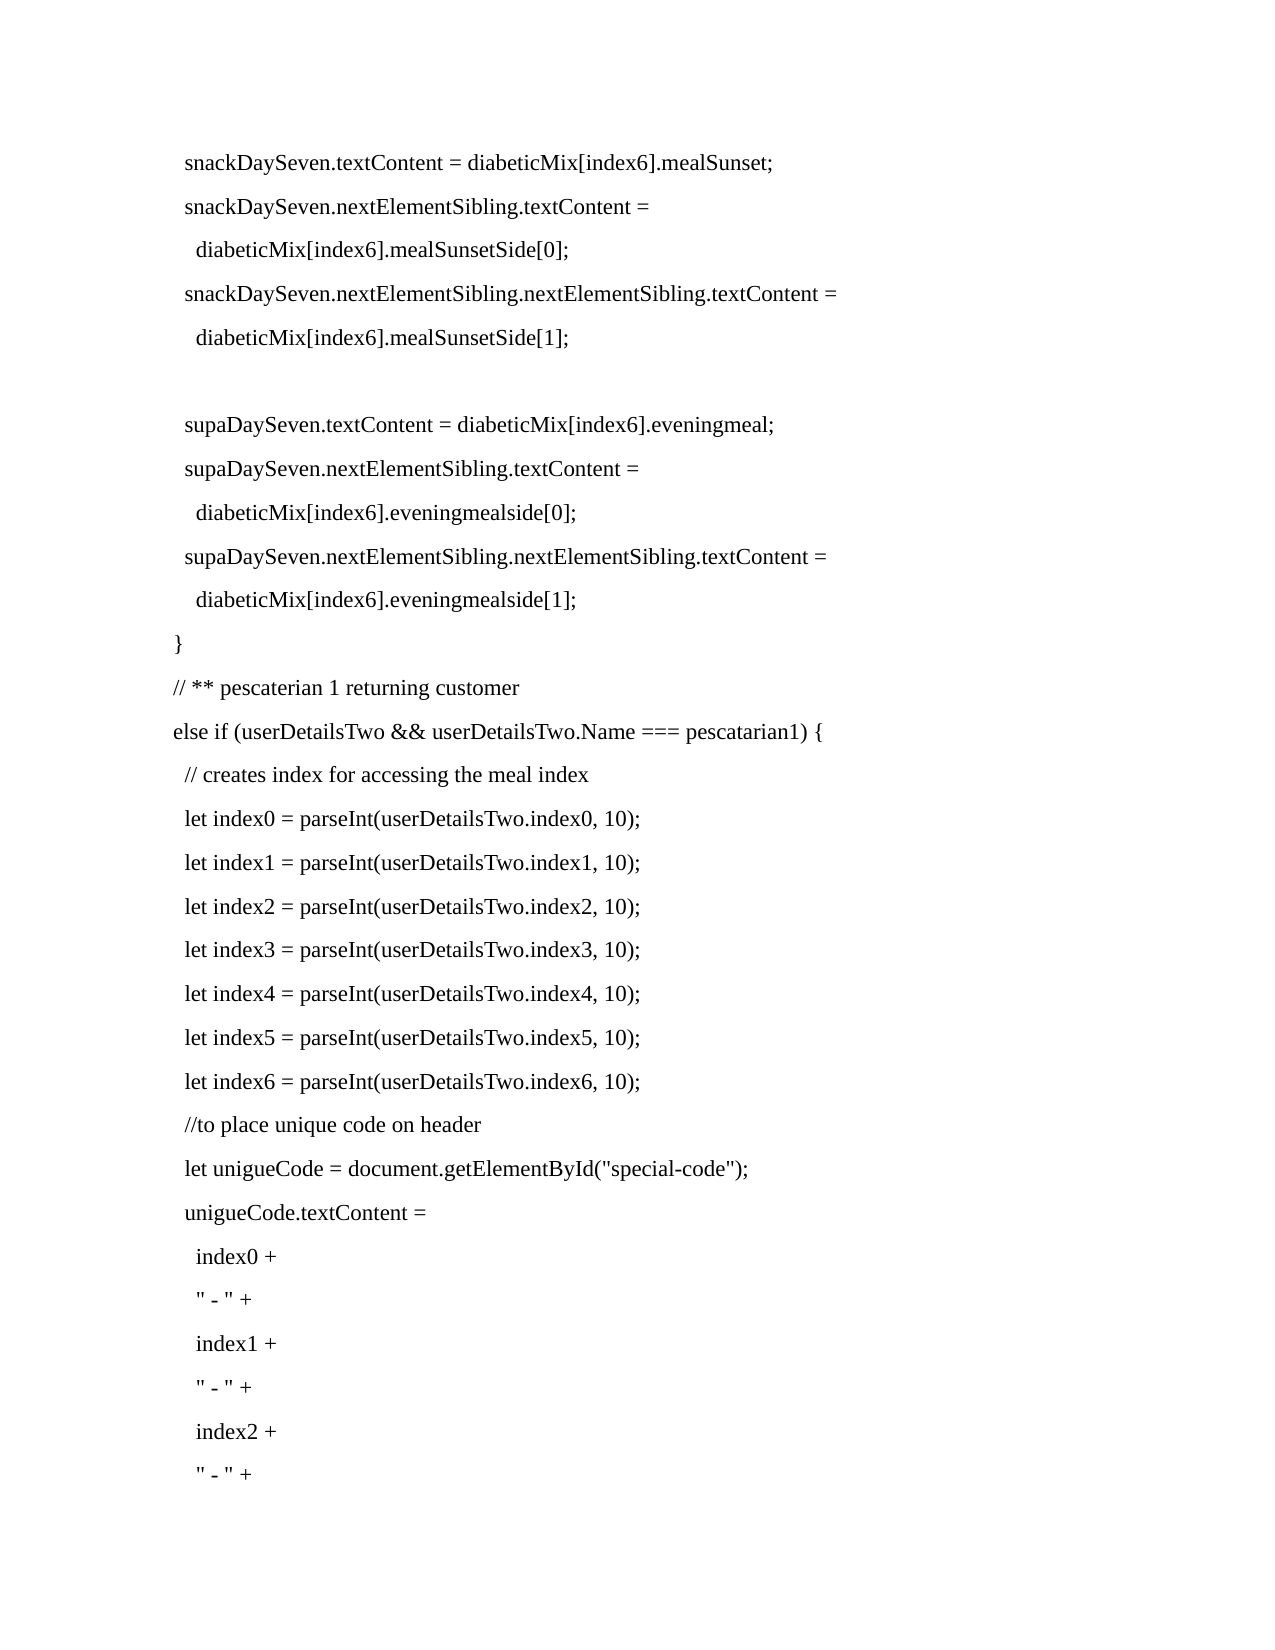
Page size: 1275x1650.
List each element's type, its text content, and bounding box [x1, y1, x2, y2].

text index1 + [150, 1331, 1125, 1357]
text supaDaySeven.nextElementSibling.textContent = [150, 456, 1125, 482]
text let index6 = parseInt(userDetailsTwo.index6, 10); [150, 1069, 1125, 1094]
text let index4 = parseInt(userDetailsTwo.index4, 10); [150, 981, 1125, 1007]
text let index0 = parseInt(userDetailsTwo.index0, 10); [150, 806, 1125, 832]
text let index3 = parseInt(userDetailsTwo.index3, 10); [150, 937, 1125, 963]
text else if (userDetailsTwo && userDetailsTwo.Name === pescatarian1) { [150, 719, 1125, 744]
text diabeticMix[index6].mealSunsetSide[1]; [150, 325, 1125, 350]
text snackDaySeven.nextElementSibling.nextElementSibling.textContent = [150, 281, 1125, 307]
text snackDaySeven.textContent = diabeticMix[index6].mealSunset; [150, 150, 1125, 175]
text // ** pescaterian 1 returning customer [150, 675, 1125, 700]
text supaDaySeven.nextElementSibling.nextElementSibling.textContent = [150, 544, 1125, 569]
text } [150, 631, 1125, 657]
text index2 + [150, 1419, 1125, 1444]
text //to place unique code on header [150, 1112, 1125, 1138]
text snackDaySeven.nextElementSibling.textContent = [150, 194, 1125, 219]
text " - " + [150, 1287, 1125, 1313]
text diabeticMix[index6].eveningmealside[1]; [150, 587, 1125, 613]
text // creates index for accessing the meal index [150, 762, 1125, 788]
text " - " + [150, 1375, 1125, 1400]
text " - " + [150, 1462, 1125, 1488]
text index0 + [150, 1244, 1125, 1269]
text unigueCode.textContent = [150, 1200, 1125, 1225]
text let index1 = parseInt(userDetailsTwo.index1, 10); [150, 850, 1125, 875]
text let unigueCode = document.getElementById("special-code"); [150, 1156, 1125, 1182]
text let index5 = parseInt(userDetailsTwo.index5, 10); [150, 1025, 1125, 1050]
text let index2 = parseInt(userDetailsTwo.index2, 10); [150, 894, 1125, 919]
text supaDaySeven.textContent = diabeticMix[index6].eveningmeal; [150, 412, 1125, 438]
text diabeticMix[index6].mealSunsetSide[0]; [150, 237, 1125, 263]
text diabeticMix[index6].eveningmealside[0]; [150, 500, 1125, 525]
